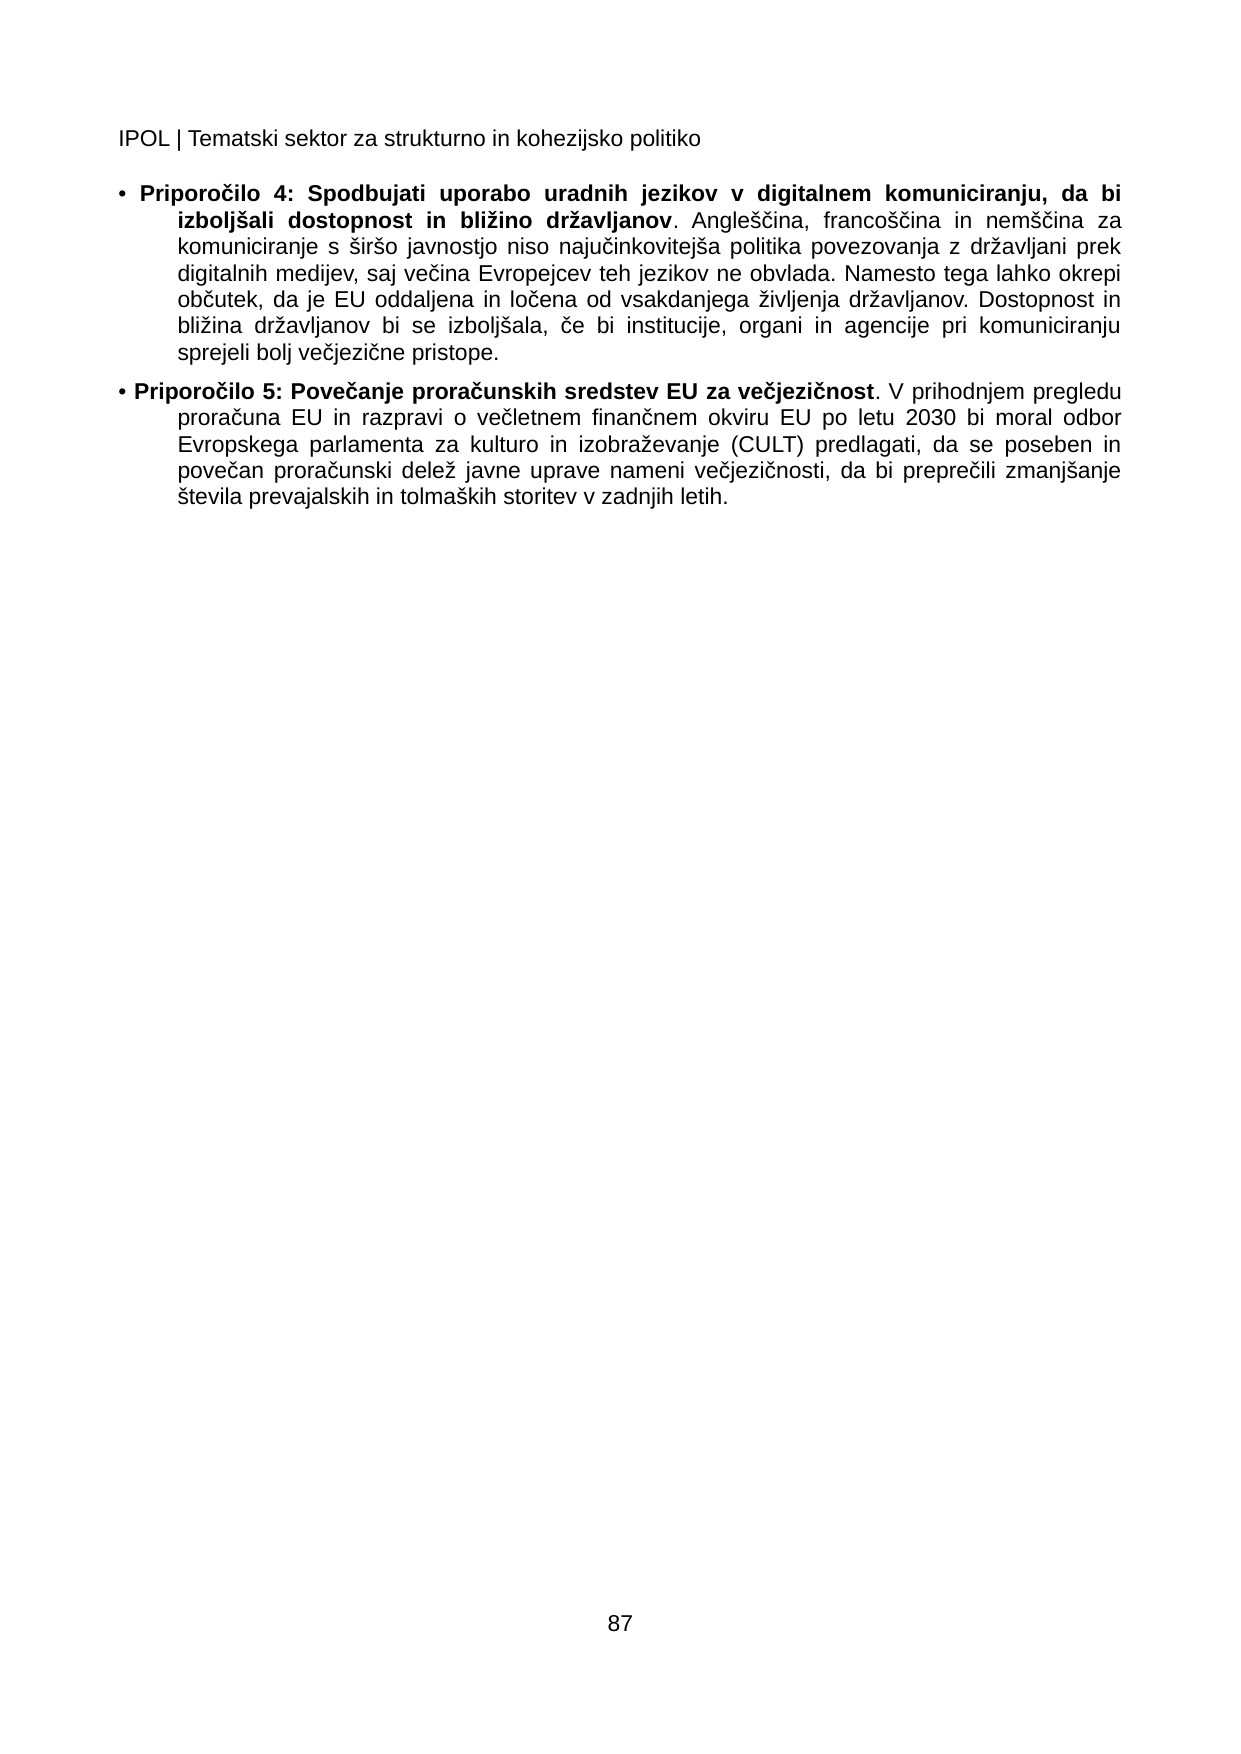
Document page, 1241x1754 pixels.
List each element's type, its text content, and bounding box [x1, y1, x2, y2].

text • Priporočilo 4: Spodbujati uporabo uradnih jezikov v digitalnem komuniciranju, da bi izboljšali dostopnost in bližino državljanov. Angleščina, francoščina in nemščina za komuniciranje s širšo javnostjo niso najučinkovitejša politika povezovanja z državljani prek digitalnih medijev, saj večina Evropejcev teh jezikov ne obvlada. Namesto tega lahko okrepi občutek, da je EU oddaljena in ločena od vsakdanjega življenja državljanov. Dostopnost in bližina državljanov bi se izboljšala, če bi institucije, organi in agencije pri komuniciranju sprejeli bolj večjezične pristope. [118, 180, 1122, 365]
text • Priporočilo 5: Povečanje proračunskih sredstev EU za večjezičnost. V prihodnjem pregledu proračuna EU in razpravi o večletnem finančnem okviru EU po letu 2030 bi moral odbor Evropskega parlamenta za kulturo in izobraževanje (CULT) predlagati, da se poseben in povečan proračunski delež javne uprave nameni večjezičnosti, da bi preprečili zmanjšanje števila prevajalskih in tolmaških storitev v zadnjih letih. [118, 378, 1122, 509]
